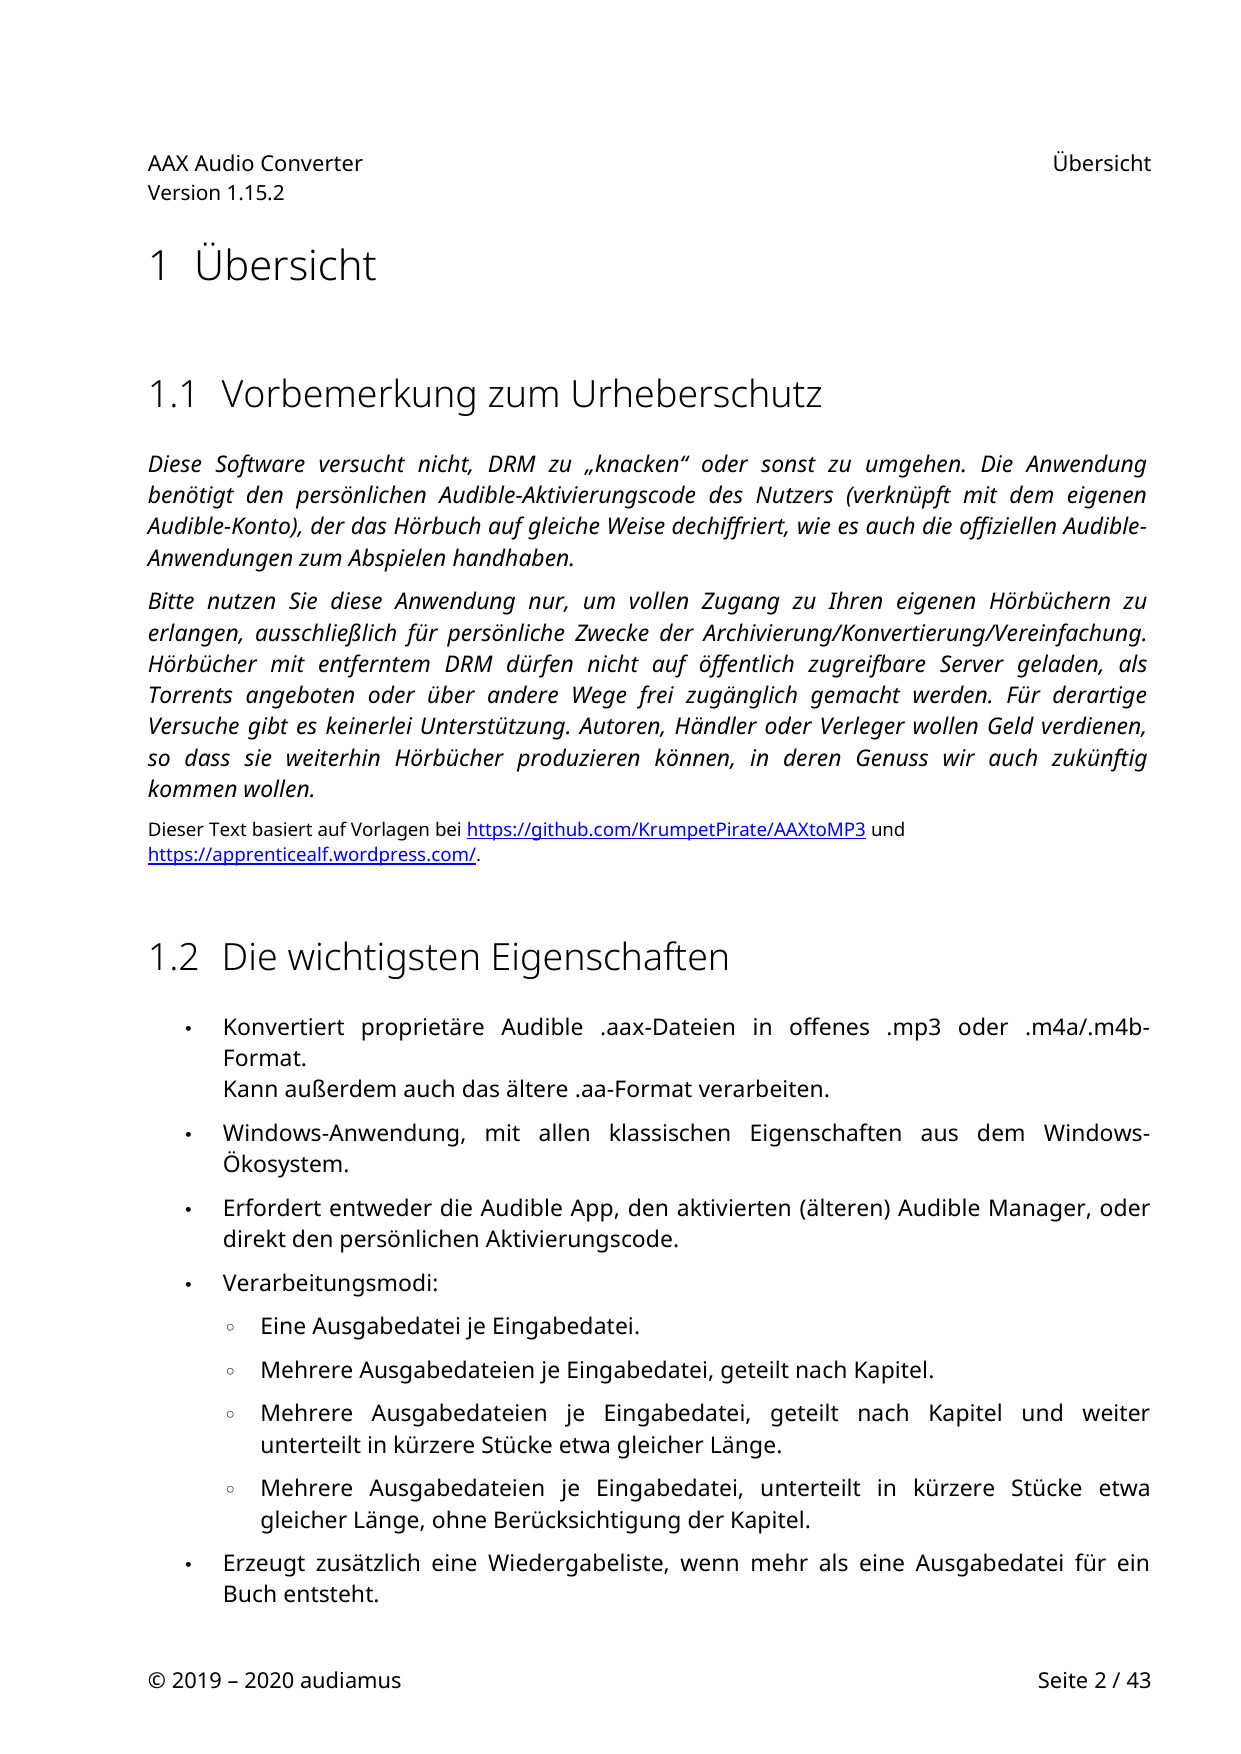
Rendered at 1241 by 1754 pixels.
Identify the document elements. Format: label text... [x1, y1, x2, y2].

text Dieser Text basiert auf Vorlagen bei https://github.com/KrumpetPirate/AAXtoMP3 und https://apprenticealf.wordpress.com/. [148, 816, 1152, 867]
list Erfordert entweder die Audible App, den aktivierten (älteren) Audible Manager, oder direkt den persönlichen Aktivierungscode. [185, 1192, 1152, 1254]
text Bitte nutzen Sie diese Anwendung nur, um vollen Zugang zu Ihren eigenen Hörbüchern zu erlangen, ausschließlich für persönliche Zwecke der Archivierung/Konvertierung/Vereinfachung. Hörbücher mit entferntem DRM dürfen nicht auf öffentlich zugreifbare Server geladen, als Torrents angeboten oder über andere Wege frei zugänglich gemacht werden. Für derartige Versuche gibt es keinerlei Unterstützung. Autoren, Händler oder Verleger wollen Geld verdienen, so dass sie weiterhin Hörbücher produzieren können, in deren Genuss wir auch zukünftig kommen wollen. [148, 585, 1152, 804]
list Windows-Anwendung, mit allen klassischen Eigenschaften aus dem Windows-Ökosystem. [185, 1117, 1152, 1179]
text Diese Software versucht nicht, DRM zu „knacken“ oder sonst zu umgehen. Die Anwendung benötigt den persönlichen Audible-Aktivierungscode des Nutzers (verknüpft mit dem eigenen Audible-Konto), der das Hörbuch auf gleiche Weise dechiffriert, wie es auch die offiziellen Audible-Anwendungen zum Abspielen handhaben. [148, 448, 1152, 573]
list Konvertiert proprietäre Audible .aax-Dateien in offenes .mp3 oder .m4a/.m4b-Format. Kann außerdem auch das ältere .aa-Format verarbeiten. [185, 1011, 1152, 1104]
list Eine Ausgabedatei je Eingabedatei. [223, 1310, 1152, 1341]
list Mehrere Ausgabedateien je Eingabedatei, geteilt nach Kapitel. [223, 1354, 1152, 1385]
list Mehrere Ausgabedateien je Eingabedatei, unterteilt in kürzere Stücke etwa gleicher Länge, ohne Berücksichtigung der Kapitel. [223, 1472, 1152, 1535]
subtitle Die wichtigsten Eigenschaften [148, 930, 1152, 981]
list Erzeugt zusätzlich eine Wiedergabeliste, wenn mehr als eine Ausgabedatei für ein Buch entsteht. [185, 1547, 1152, 1610]
list Mehrere Ausgabedateien je Eingabedatei, geteilt nach Kapitel und weiter unterteilt in kürzere Stücke etwa gleicher Länge. [223, 1397, 1152, 1460]
list Verarbeitungsmodi: [185, 1266, 1152, 1298]
subtitle Übersicht [148, 235, 1152, 292]
subtitle Vorbemerkung zum Urheberschutz [148, 367, 1152, 418]
